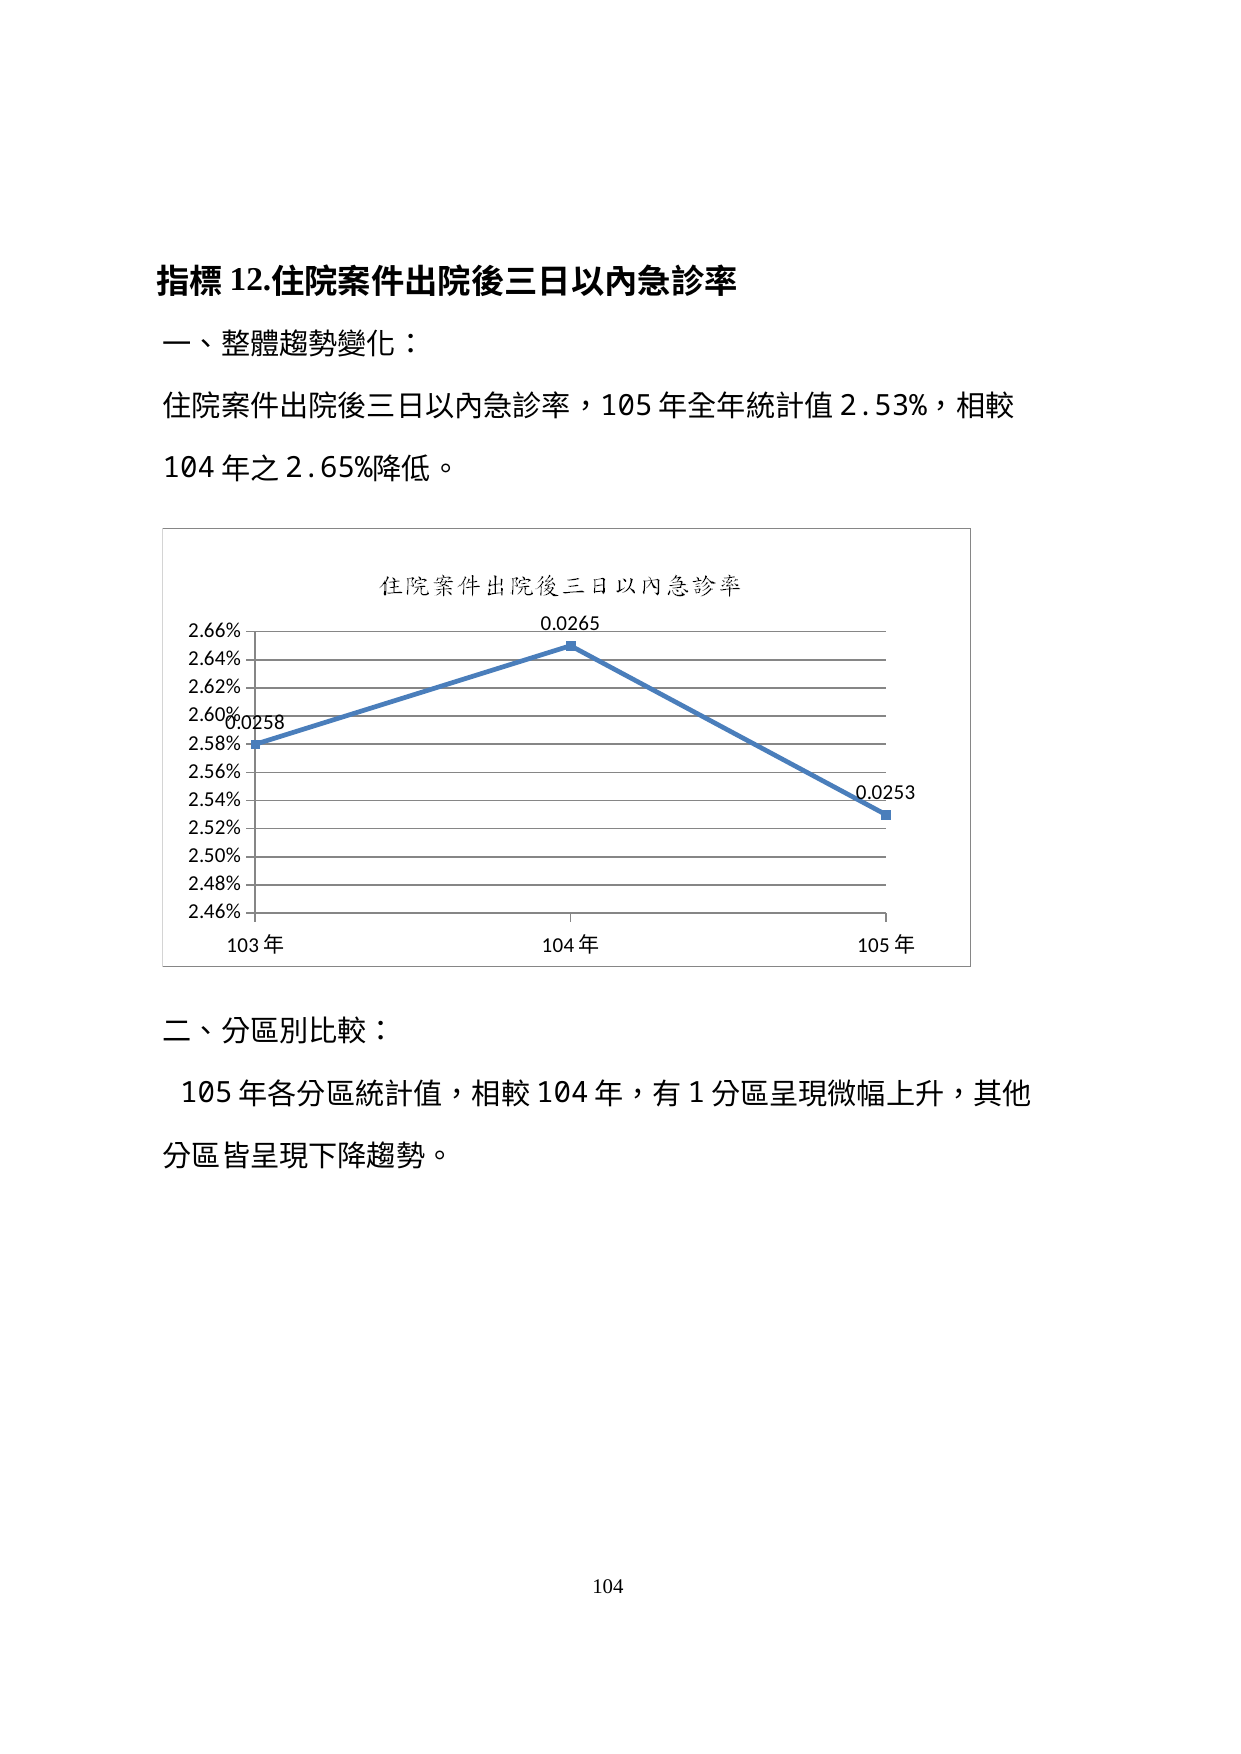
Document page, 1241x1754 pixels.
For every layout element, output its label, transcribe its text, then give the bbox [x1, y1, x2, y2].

text 105年各分區統計值，相較104年，有1分區呈現微幅上升，其他分區皆呈現下降趨勢。 [162, 1050, 1053, 1175]
subtitle 指標12.住院案件出院後三日以內急診率 [148, 237, 1059, 300]
text 住院案件出院後三日以內急診率，105年全年統計值2.53%，相較104年之2.65%降低。 [162, 362, 1053, 487]
text 一、整體趨勢變化： [162, 300, 1053, 362]
text 二、分區別比較： [162, 987, 1053, 1050]
